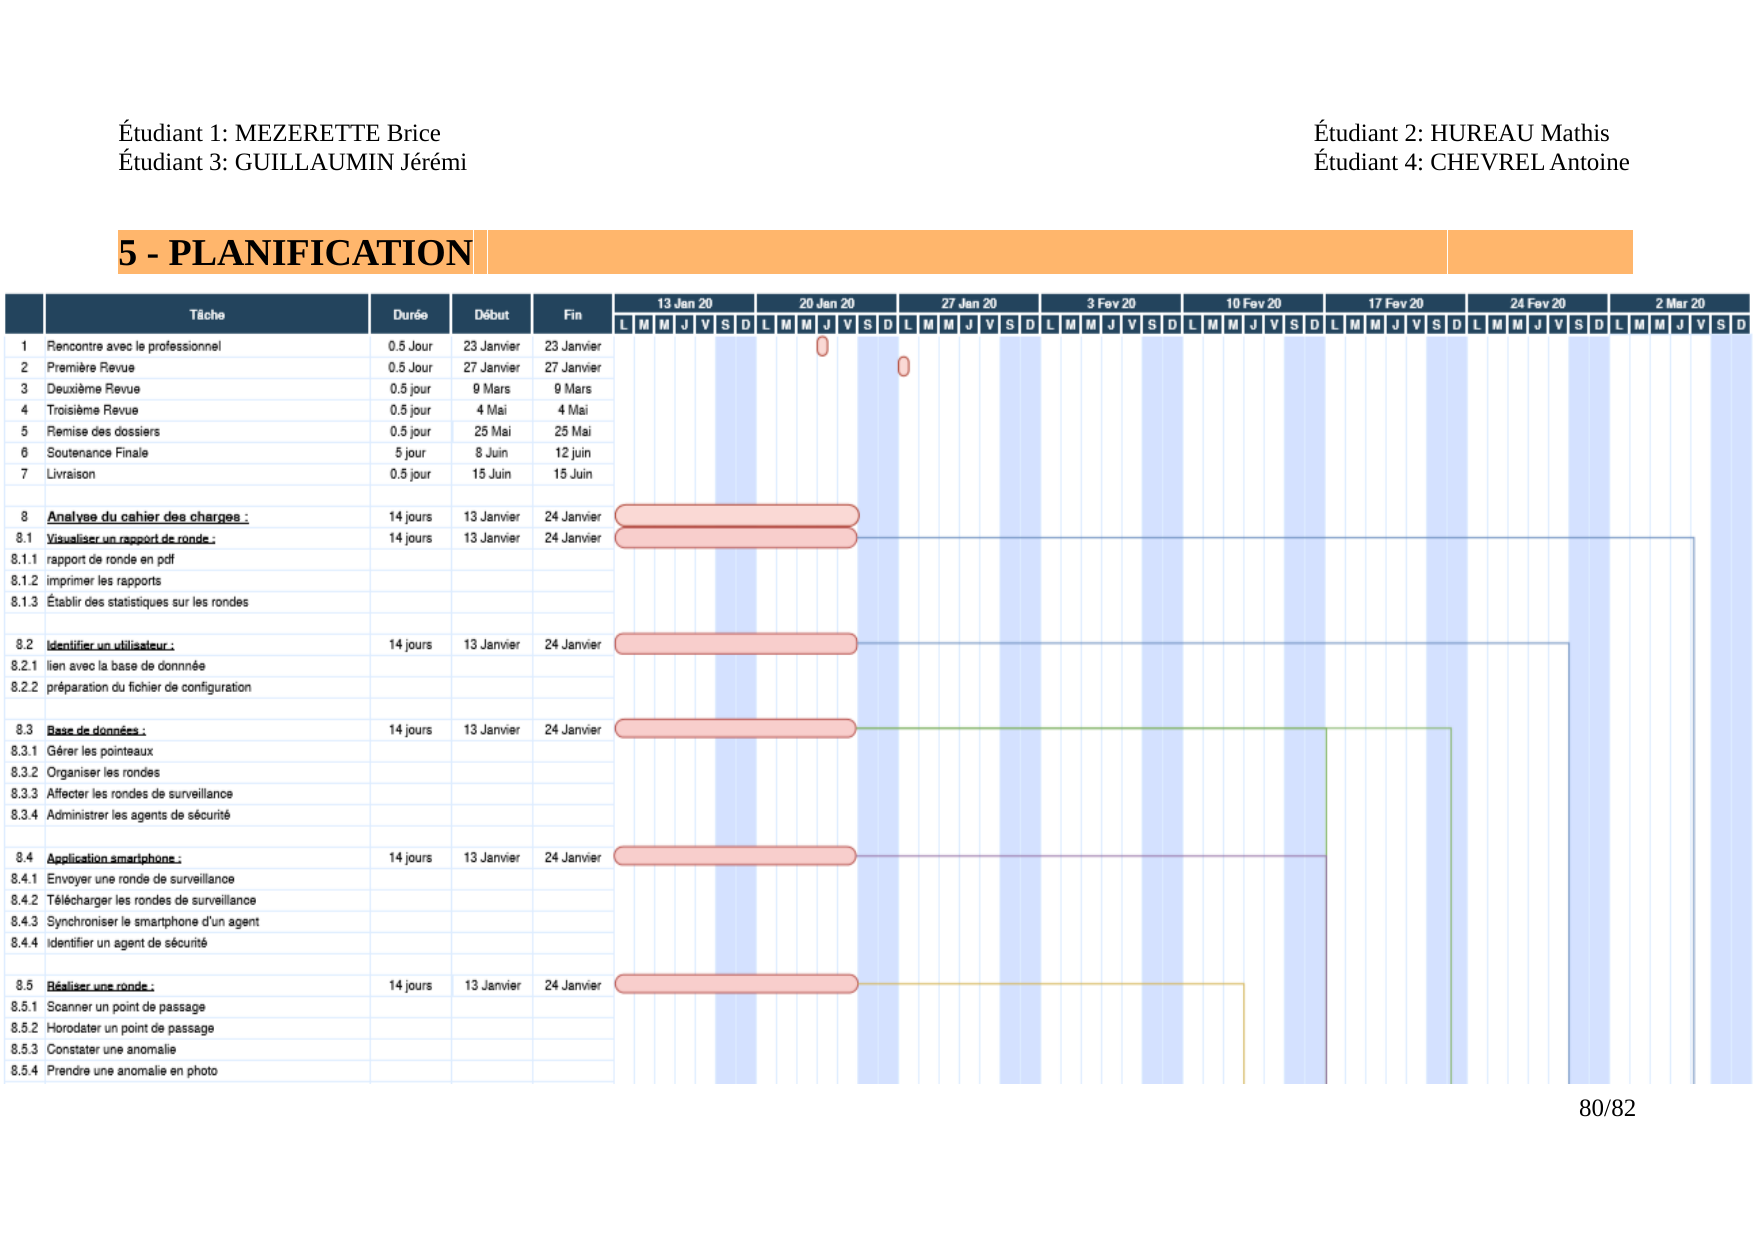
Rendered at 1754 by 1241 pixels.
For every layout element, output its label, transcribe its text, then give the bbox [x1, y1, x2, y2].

picture [0, 290, 1754, 1084]
subtitle 5 - PLANIFICATION [118, 230, 1636, 274]
